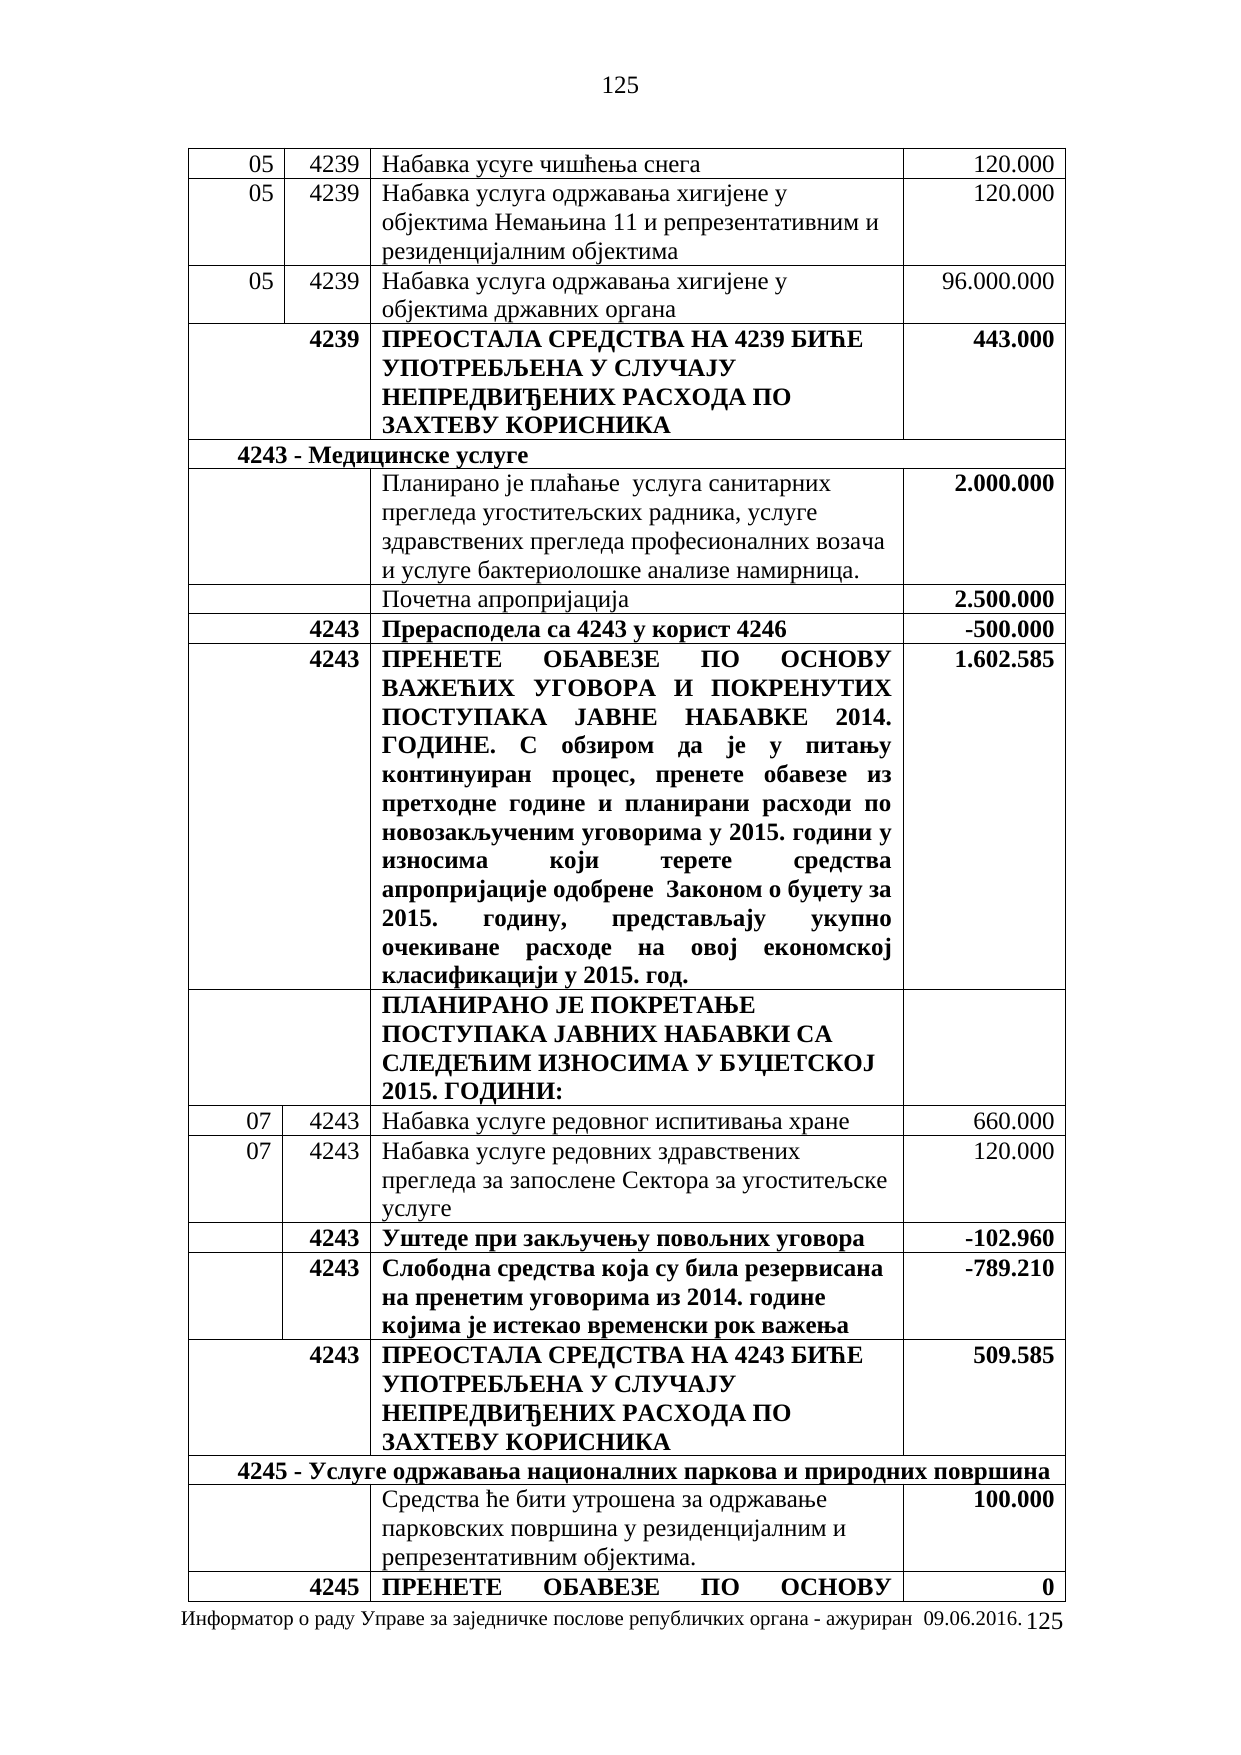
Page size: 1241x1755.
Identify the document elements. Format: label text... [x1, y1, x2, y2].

table_cell Набавка услуга одржавања хигијене у објектима државних органа [371, 266, 903, 323]
table_cell [904, 990, 1065, 1105]
table_cell Уштеде при закључењу повољних уговора [371, 1223, 903, 1252]
table_cell -500.000 [904, 614, 1065, 643]
table_cell 0 [904, 1572, 1065, 1601]
table_cell 4239 [285, 149, 370, 177]
table_cell Набавка услуге редовног испитивања хране [371, 1106, 903, 1135]
table_cell 05 [189, 266, 284, 323]
table_cell [189, 1223, 282, 1252]
table_cell 4243 - Медицинске услуге [189, 440, 1065, 467]
table_cell 4245 [189, 1572, 370, 1601]
table_cell 660.000 [904, 1106, 1065, 1135]
table_cell 4239 [285, 179, 370, 265]
table_cell 100.000 [904, 1485, 1065, 1571]
table_cell ПРЕОСТАЛА СРЕДСТВА НА 4239 БИЋЕ УПОТРЕБЉЕНА У СЛУЧАЈУ НЕПРЕДВИЂЕНИХ РАСХОДА ПО ЗАХТЕВУ КОРИСНИКА [371, 324, 903, 439]
table_cell Прерасподела са 4243 у корист 4246 [371, 614, 903, 643]
table_cell Набавка услуга одржавања хигијене у објектима Немањина 11 и репрезентативним и резиденцијалним објектима [371, 179, 903, 265]
table_cell 05 [189, 149, 284, 177]
table_cell [189, 469, 370, 583]
table_cell 4243 [283, 1223, 370, 1252]
table_cell 4239 [285, 266, 370, 323]
table_cell 2.500.000 [904, 585, 1065, 613]
table_cell 120.000 [904, 179, 1065, 265]
table_cell 4243 [189, 644, 370, 989]
table_cell -102.960 [904, 1223, 1065, 1252]
table_cell 120.000 [904, 149, 1065, 177]
table_cell 2.000.000 [904, 469, 1065, 583]
table_cell ПРЕНЕТЕ ОБАВЕЗЕ ПО ОСНОВУ ВАЖЕЋИХ УГОВОРА И ПОКРЕНУТИХ ПОСТУПАКА ЈАВНЕ НАБАВКЕ 2014. ГОДИНЕ. С обзиром да је у питању континуиран процес, пренете обавезе из претходне године и планирани расходи по новозакљученим уговорима у 2015. години у износима који терете средства апропријације одобрене Законом о буџету за 2015. годину, представљају укупно очекиване расходе на овој економској класификацији у 2015. год. [371, 644, 903, 989]
table_cell 4243 [283, 1136, 370, 1222]
table_cell 443.000 [904, 324, 1065, 439]
table_cell -789.210 [904, 1253, 1065, 1339]
table_cell 4243 [189, 1340, 370, 1455]
table_cell 4243 [189, 614, 370, 643]
table_cell [189, 585, 370, 613]
table_cell [189, 990, 370, 1105]
table_cell 07 [189, 1106, 282, 1135]
table_cell 4239 [189, 324, 370, 439]
table_cell 4245 - Услуге одржавања националних паркова и природних површина [189, 1456, 1065, 1483]
table_cell ПРЕНЕТЕ ОБАВЕЗЕ ПО ОСНОВУ [371, 1572, 903, 1601]
table_cell Почетна апропријација [371, 585, 903, 613]
table_cell ПЛАНИРАНО ЈЕ ПОКРЕТАЊЕ ПОСТУПАКА ЈАВНИХ НАБАВКИ СА СЛЕДЕЋИМ ИЗНОСИМА У БУЏЕТСКОЈ 2015. ГОДИНИ: [371, 990, 903, 1105]
table_cell 1.602.585 [904, 644, 1065, 989]
table_cell [189, 1485, 370, 1571]
table_cell Набавка услуге редовних здравствених прегледа за запослене Сектора за угоститељске услуге [371, 1136, 903, 1222]
table_cell Набавка усуге чишћења снега [371, 149, 903, 177]
table_cell 509.585 [904, 1340, 1065, 1455]
table_cell 96.000.000 [904, 266, 1065, 323]
table_cell 4243 [283, 1106, 370, 1135]
table_cell 120.000 [904, 1136, 1065, 1222]
table_cell 4243 [283, 1253, 370, 1339]
table_cell Средства ће бити утрошена за одржавање парковских површина у резиденцијалним и репрезентативним објектима. [371, 1485, 903, 1571]
table_cell Планирано је плаћање услуга санитарних прегледа угоститељских радника, услуге здравствених прегледа професионалних возача и услуге бактериолошке анализе намирница. [371, 469, 903, 583]
table_cell ПРЕОСТАЛА СРЕДСТВА НА 4243 БИЋЕ УПОТРЕБЉЕНА У СЛУЧАЈУ НЕПРЕДВИЂЕНИХ РАСХОДА ПО ЗАХТЕВУ КОРИСНИКА [371, 1340, 903, 1455]
table_cell [189, 1253, 282, 1339]
table_cell 07 [189, 1136, 282, 1222]
table_cell 05 [189, 179, 284, 265]
table_cell Слободна средства која су била резервисана на пренетим уговорима из 2014. године којима је истекао временски рок важења [371, 1253, 903, 1339]
